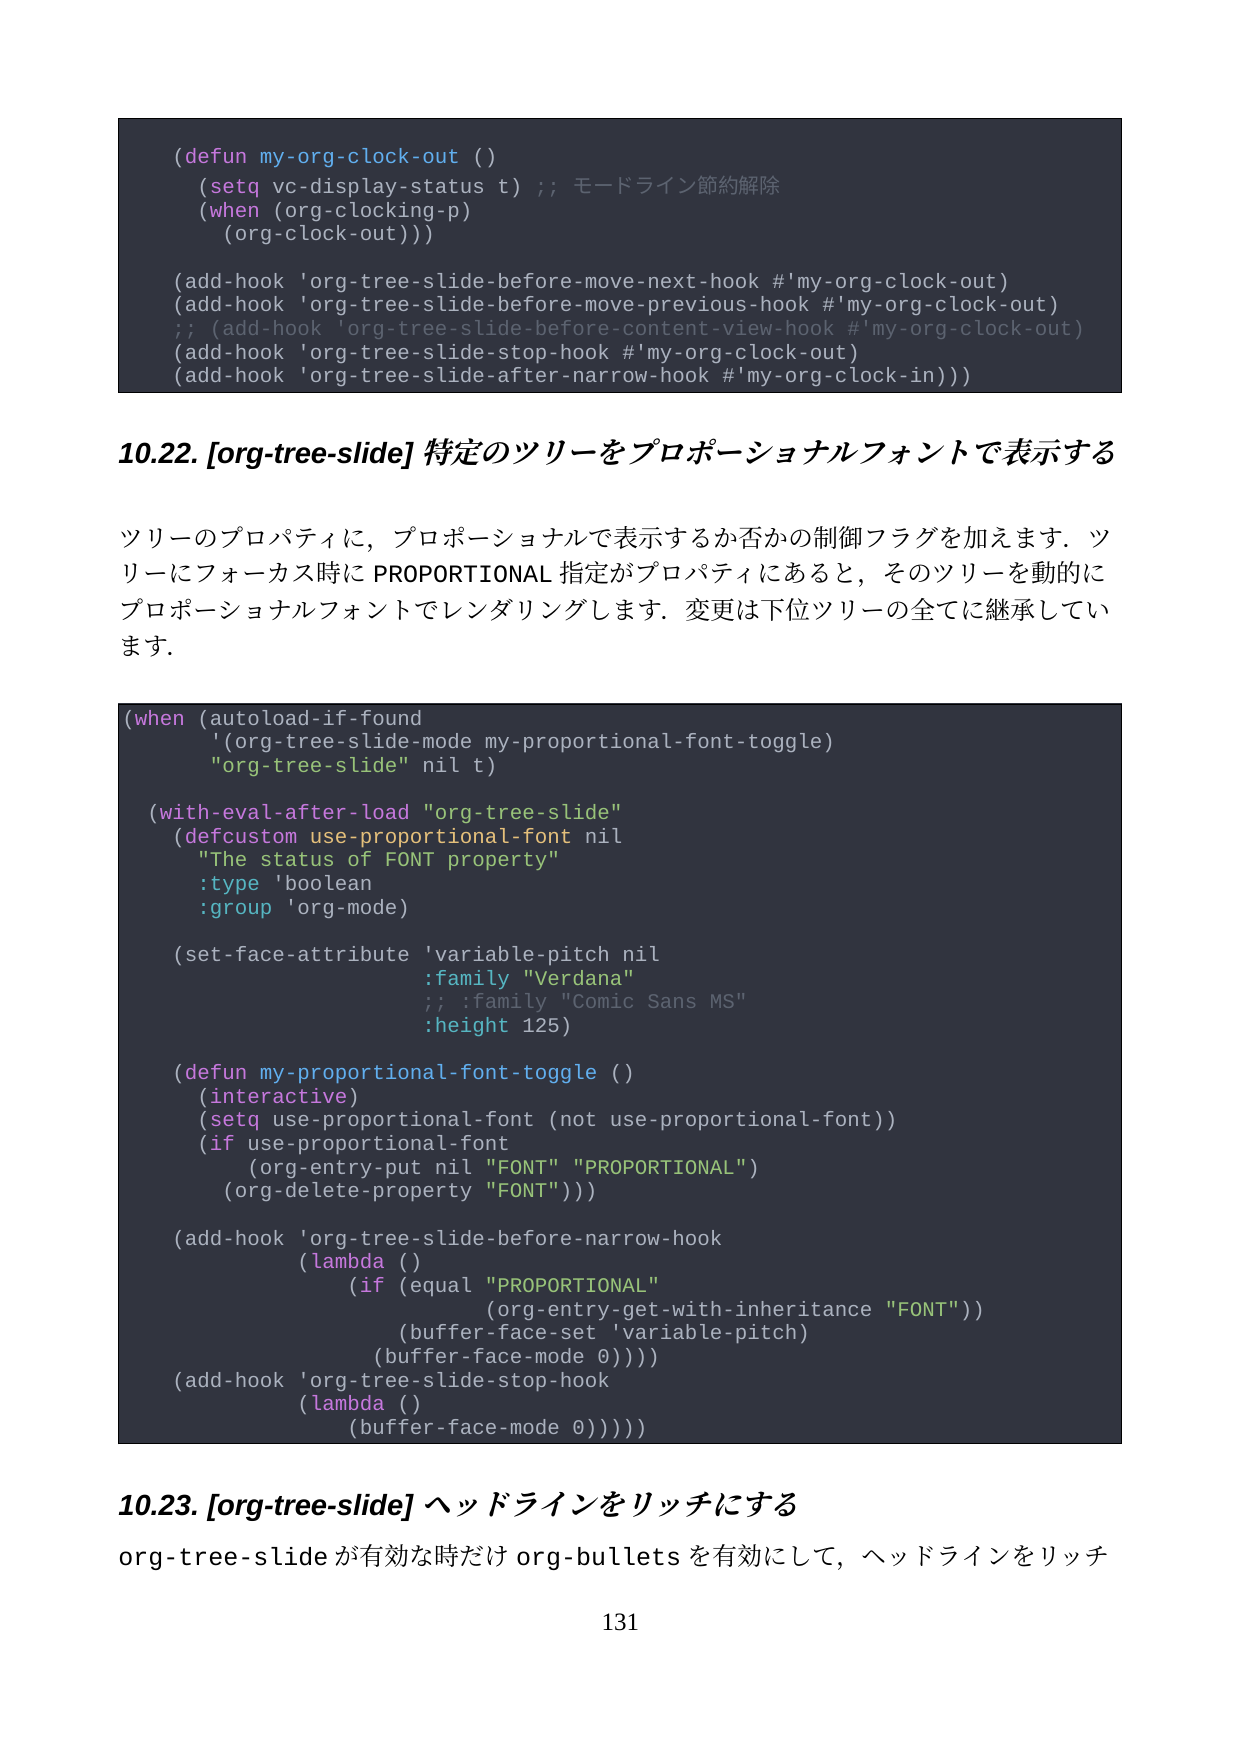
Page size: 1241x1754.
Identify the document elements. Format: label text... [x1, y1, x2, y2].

text ;; (add-hook 'org-tree-slide-before-content-view-hook #'my-org-clock-out) [119, 314, 1121, 338]
text (defun my-org-clock-out () [119, 142, 1121, 165]
text (setq vc-display-status t) ;; モードライン節約解除 [119, 165, 1121, 196]
text (lambda () [119, 1247, 1121, 1271]
text '(org-tree-slide-mode my-proportional-font-toggle) [119, 727, 1121, 751]
text (when (autoload-if-found [119, 705, 1121, 727]
text "org-tree-slide" nil t) [119, 751, 1121, 774]
subtitle [org-tree-slide] ヘッドラインをリッチにする [118, 1482, 1122, 1524]
text (when (org-clocking-p) [119, 196, 1121, 219]
text (add-hook 'org-tree-slide-before-move-next-hook #'my-org-clock-out) [119, 267, 1121, 290]
text :family "Verdana" [119, 964, 1121, 987]
text (if (equal "PROPORTIONAL" [119, 1271, 1121, 1295]
text (org-entry-get-with-inheritance "FONT")) [119, 1295, 1121, 1318]
text org-tree-slide が有効な時だけ org-bullets を有効にして，ヘッドラインをリッチ [118, 1536, 1122, 1572]
text (set-face-attribute 'variable-pitch nil [119, 940, 1121, 964]
text (add-hook 'org-tree-slide-stop-hook #'my-org-clock-out) [119, 338, 1121, 361]
text (buffer-face-mode 0)))) [119, 1342, 1121, 1366]
text (add-hook 'org-tree-slide-after-narrow-hook #'my-org-clock-in))) [119, 361, 1121, 392]
text ;; :family "Comic Sans MS" [119, 987, 1121, 1011]
text ツリーのプロパティに，プロポーショナルで表示するか否かの制御フラグを加えます．ツリーにフォーカス時に PROPORTIONAL 指定がプロパティにあると，そのツリーを動的にプロポーショナルフォントでレンダリングします．変更は下位ツリーの全てに継承しています． [118, 518, 1122, 691]
text (if use-proportional-font [119, 1129, 1121, 1153]
text :type 'boolean [119, 869, 1121, 893]
subtitle [org-tree-slide] 特定のツリーをプロポーショナルフォントで表示する [118, 430, 1122, 506]
text (buffer-face-set 'variable-pitch) [119, 1318, 1121, 1342]
text (setq use-proportional-font (not use-proportional-font)) [119, 1106, 1121, 1129]
text (org-delete-property "FONT"))) [119, 1176, 1121, 1200]
text (add-hook 'org-tree-slide-before-narrow-hook [119, 1224, 1121, 1247]
text (buffer-face-mode 0))))) [119, 1413, 1121, 1443]
text (add-hook 'org-tree-slide-stop-hook [119, 1366, 1121, 1389]
text :group 'org-mode) [119, 893, 1121, 916]
text (org-clock-out))) [119, 219, 1121, 243]
text (interactive) [119, 1082, 1121, 1106]
text (lambda () [119, 1389, 1121, 1413]
text :height 125) [119, 1011, 1121, 1034]
text "The status of FONT property" [119, 845, 1121, 869]
text (defcustom use-proportional-font nil [119, 822, 1121, 845]
text (with-eval-after-load "org-tree-slide" [119, 798, 1121, 822]
text (add-hook 'org-tree-slide-before-move-previous-hook #'my-org-clock-out) [119, 290, 1121, 314]
text (defun my-proportional-font-toggle () [119, 1058, 1121, 1082]
text (org-entry-put nil "FONT" "PROPORTIONAL") [119, 1153, 1121, 1176]
